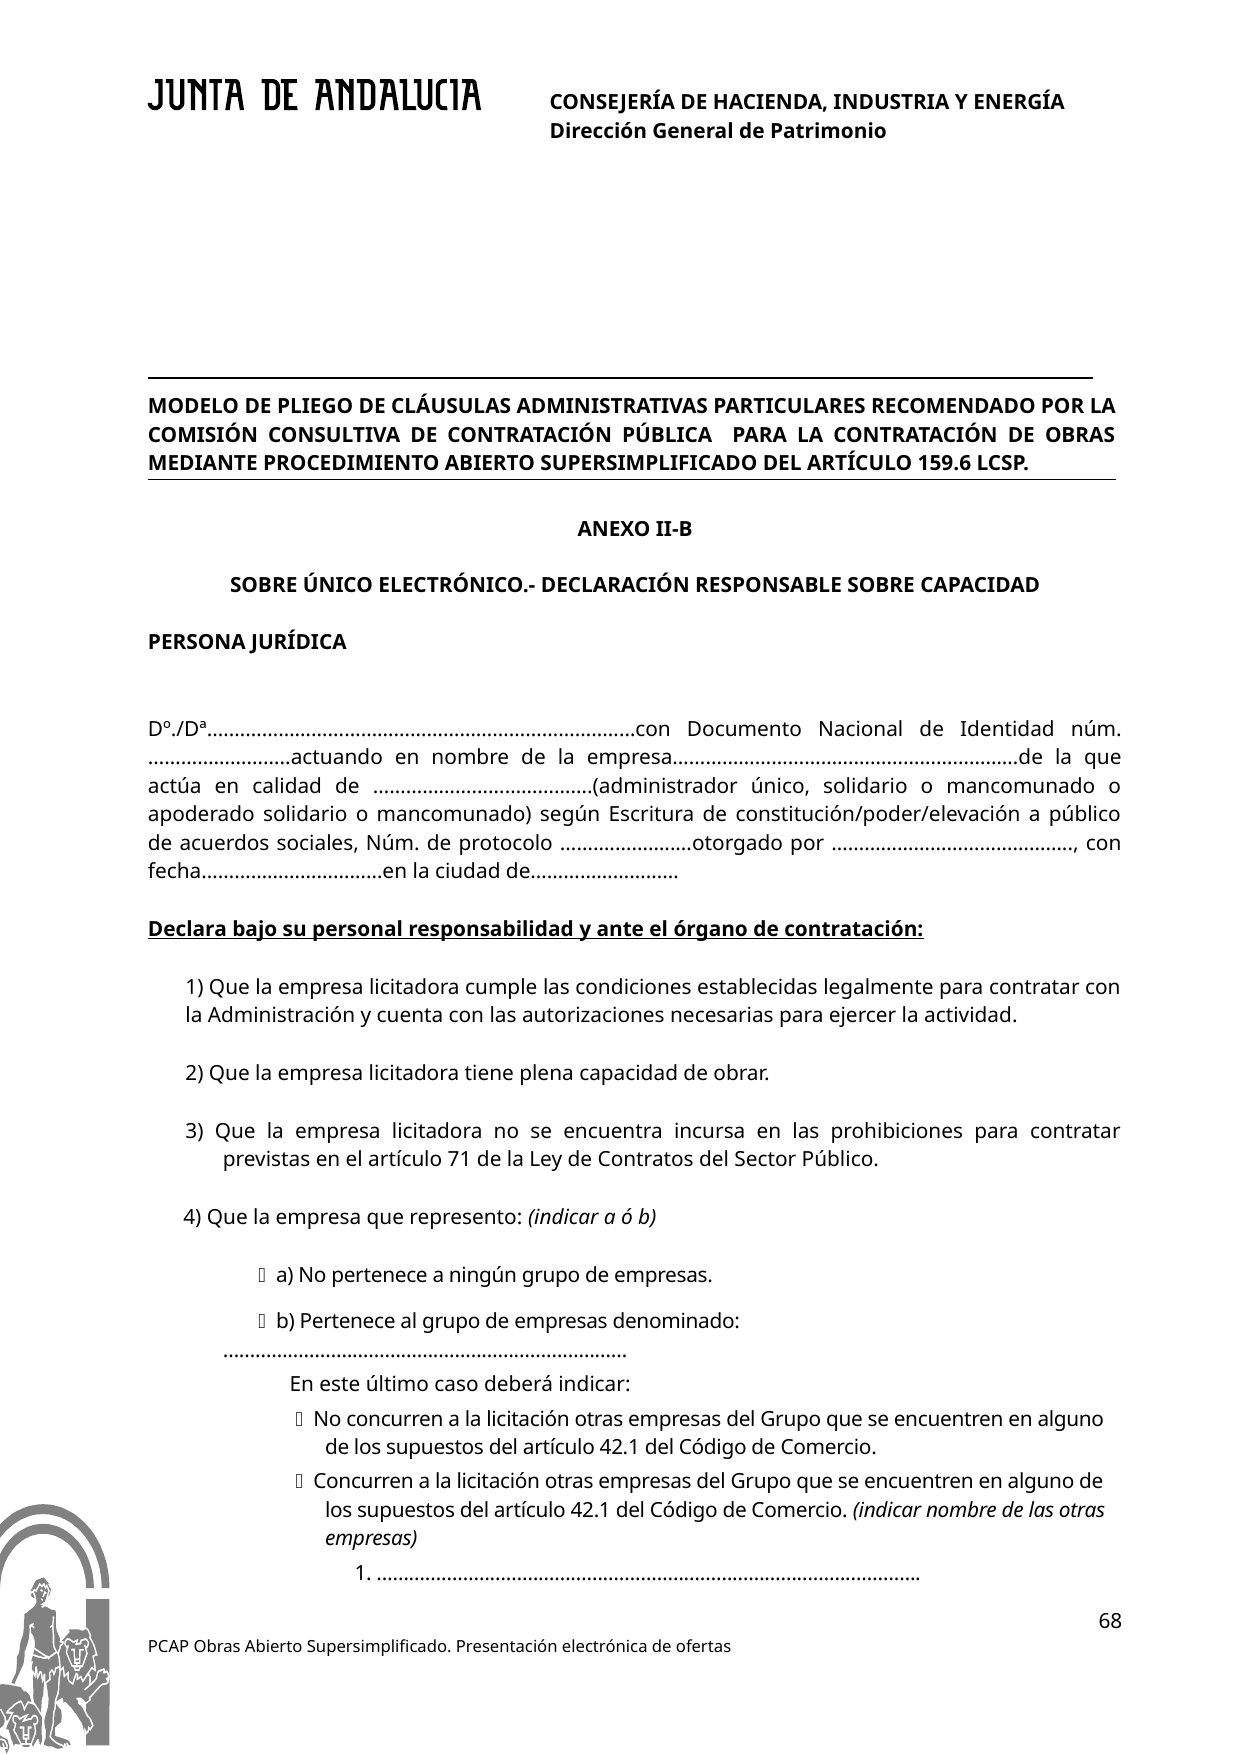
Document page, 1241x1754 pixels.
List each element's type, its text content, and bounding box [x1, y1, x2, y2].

text 4) Que la empresa que represento: (indicar a ó b) [148, 1202, 1122, 1231]
text 1. ……………………………………………………………………………………….. [354, 1558, 1122, 1586]
text SOBRE ÚNICO ELECTRÓNICO.- DECLARACIÓN RESPONSABLE SOBRE CAPACIDAD [148, 571, 1122, 599]
text  Concurren a la licitación otras empresas del Grupo que se encuentren en alguno de los supuestos del artículo 42.1 del Código de Comercio. (indicar nombre de las otras empresas) [295, 1467, 1122, 1552]
text 3) Que la empresa licitadora no se encuentra incursa en las prohibiciones para contratar previstas en el artículo 71 de la Ley de Contratos del Sector Público. [185, 1116, 1122, 1173]
text  a) No pertenece a ningún grupo de empresas. [223, 1260, 1122, 1289]
text ANEXO II-B [148, 514, 1122, 542]
text  b) Pertenece al grupo de empresas denominado: ………………………………………………………………… [223, 1307, 1122, 1363]
text PERSONA JURÍDICA [148, 627, 1122, 656]
text Declara bajo su personal responsabilidad y ante el órgano de contratación: [148, 914, 1122, 942]
list 2) Que la empresa licitadora tiene plena capacidad de obrar. [185, 1058, 1122, 1087]
text En este último caso deberá indicar: [289, 1369, 1122, 1398]
text  No concurren a la licitación otras empresas del Grupo que se encuentren en alguno de los supuestos del artículo 42.1 del Código de Comercio. [295, 1404, 1122, 1461]
text MODELO DE PLIEGO DE CLÁUSULAS ADMINISTRATIVAS PARTICULARES RECOMENDADO POR LA COMISIÓN CONSULTIVA DE CONTRATACIÓN PÚBLICA PARA LA CONTRATACIÓN DE OBRAS MEDIANTE PROCEDIMIENTO ABIERTO SUPERSIMPLIFICADO DEL ARTÍCULO 159.6 LCSP. [148, 391, 1116, 479]
text Dº./Dª.……………………………………………………………..……con Documento Nacional de Identidad núm.……………………..actuando en nombre de la empresa………………………………………………………de la que actúa en calidad de ………………………………….(administrador único, solidario o mancomunado o apoderado solidario o mancomunado) según Escritura de constitución/poder/elevación a público de acuerdos sociales, Núm. de protocolo ……….………..…otorgado por …………………………………….., con fecha……………………………en la ciudad de……………………… [148, 714, 1122, 884]
list 1) Que la empresa licitadora cumple las condiciones establecidas legalmente para contratar con la Administración y cuenta con las autorizaciones necesarias para ejercer la actividad. [185, 972, 1122, 1029]
